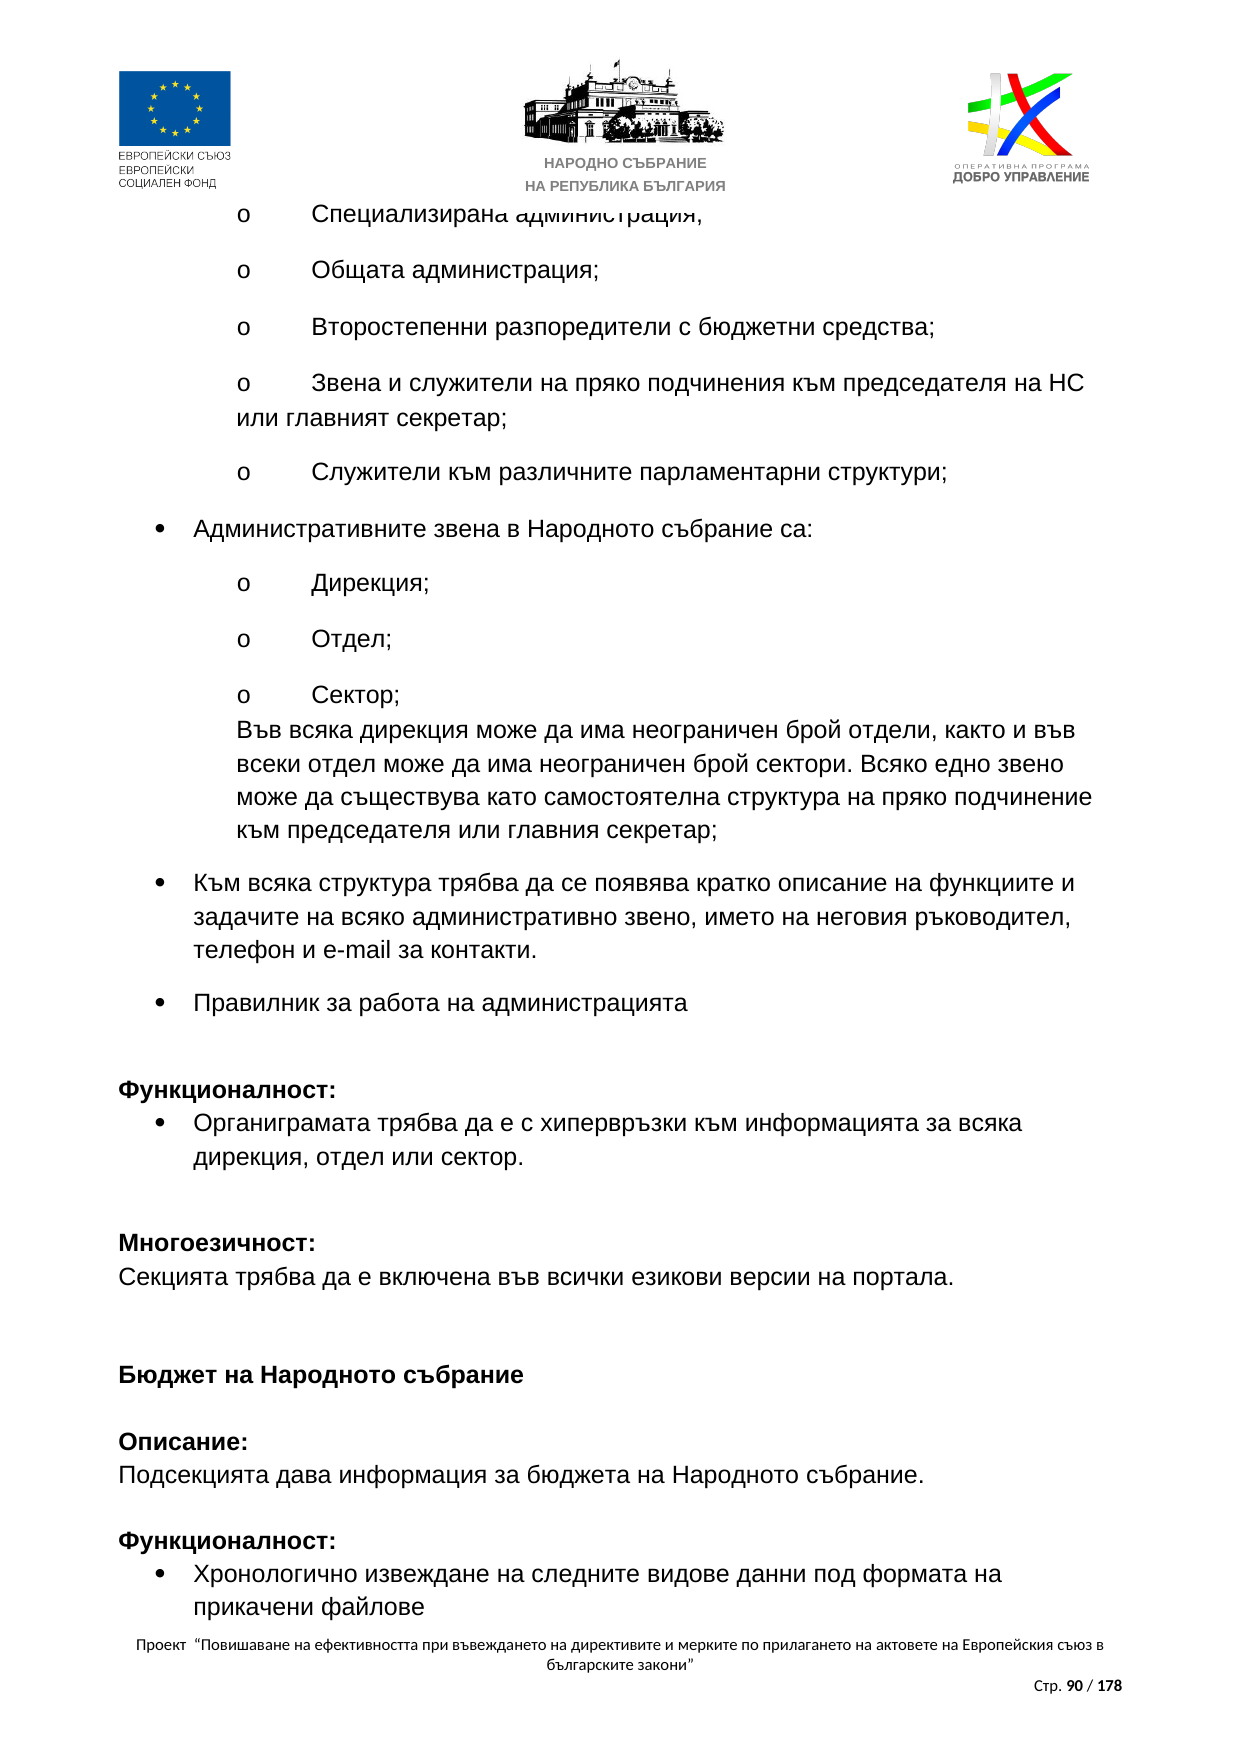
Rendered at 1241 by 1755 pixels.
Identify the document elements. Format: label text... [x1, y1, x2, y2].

list Звена и служители на пряко подчинения към председателя на НС или главният секретар; [236, 368, 1122, 432]
list Хронологично извеждане на следните видове данни под формата на прикачени файлове [156, 1559, 1122, 1621]
list Правилник за работа на администрацията [156, 988, 1122, 1017]
text Описание: [118, 1427, 1122, 1455]
list Към всяка структура трябва да се появява кратко описание на функциите и задачите на всяко административно звено, името на неговия ръководител, телефон и e-mail за контакти. [156, 868, 1122, 963]
list Отдел; [236, 624, 1122, 655]
list Второстепенни разпоредители с бюджетни средства; [236, 312, 1122, 343]
text Подсекцията дава информация за бюджета на Народното събрание. [118, 1459, 1122, 1488]
list Дирекция; [236, 568, 1122, 598]
text Функционалност: [118, 1526, 1122, 1554]
list Органиграмата трябва да е с хипервръзки към информацията за всяка дирекция, отдел или сектор. [156, 1108, 1122, 1170]
text Функционалност: [118, 1075, 1122, 1104]
text Многоезичност: [118, 1228, 1122, 1257]
list Служители към различните парламентарни структури; [236, 457, 1122, 488]
list Сектор; Във всяка дирекция може да има неограничен брой отдели, както и във всеки отдел може да има неограничен брой сектори. Всяко едно звено може да съществува като самостоятелна структура на пряко подчинение към председателя или главния секретар; [236, 680, 1122, 843]
list Специализирана администрация; [236, 199, 1122, 230]
text Секцията трябва да е включена във всички езикови версии на портала. [118, 1261, 1122, 1290]
text Бюджет на Народното събрание [118, 1361, 1122, 1389]
list Административните звена в Народното събрание са: [156, 514, 1122, 542]
list Общата администрация; [236, 256, 1122, 286]
